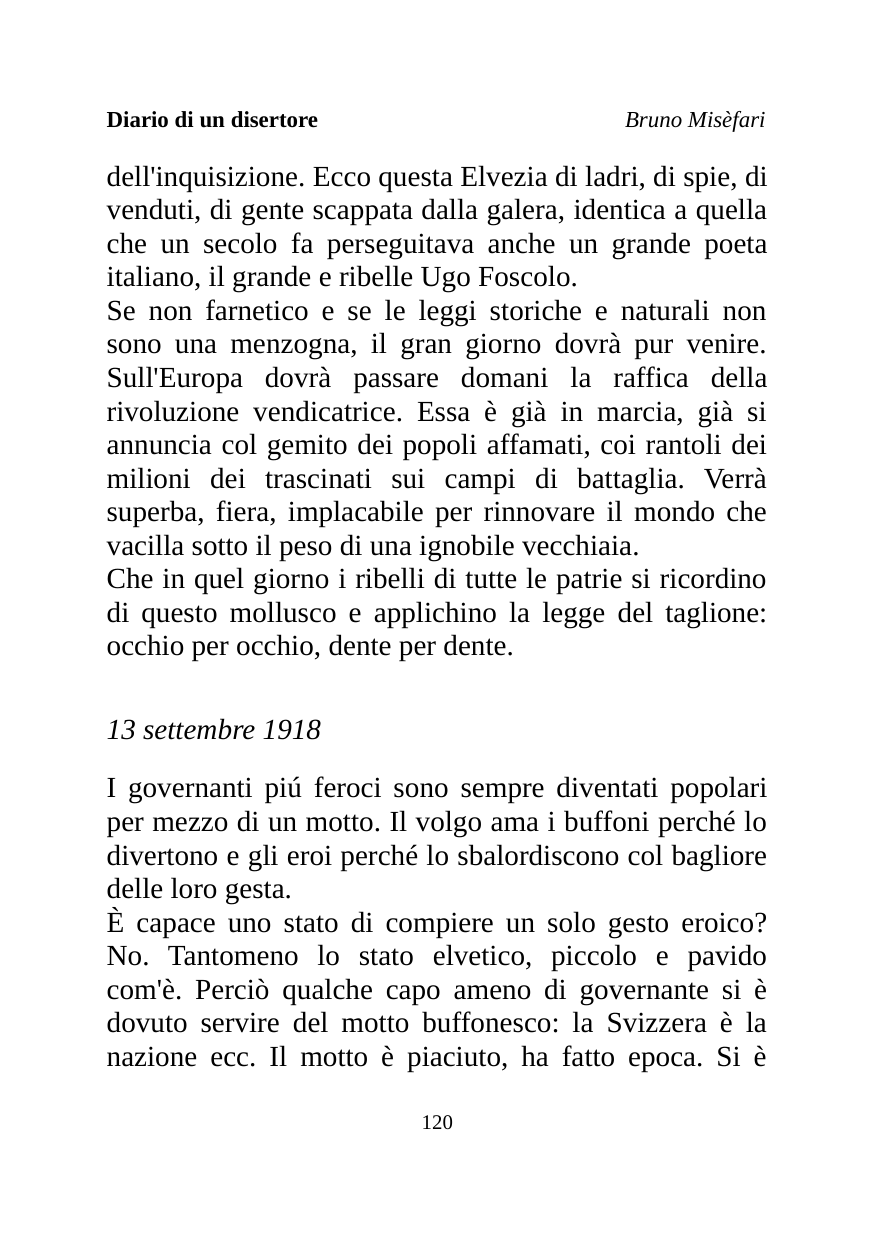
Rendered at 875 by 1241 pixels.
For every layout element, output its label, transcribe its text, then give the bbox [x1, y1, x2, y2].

text I governanti piú feroci sono sempre diventati popolari per mezzo di un motto. Il volgo ama i buffoni perché lo divertono e gli eroi perché lo sbalordiscono col bagliore delle loro gesta. [106, 771, 768, 905]
text È capace uno stato di compiere un solo gesto eroico? No. Tantomeno lo stato elvetico, piccolo e pavido com'è. Perciò qualche capo ameno di governante si è dovuto servire del motto buffonesco: la Svizzera è la nazione ecc. Il motto è piaciuto, ha fatto epoca. Si è [106, 905, 768, 1072]
text 13 settembre 1918 [106, 712, 768, 746]
text Se non farnetico e se le leggi storiche e naturali non sono una menzogna, il gran giorno dovrà pur venire. Sull'Europa dovrà passare domani la raffica della rivoluzione vendicatrice. Essa è già in marcia, già si annuncia col gemito dei popoli affamati, coi rantoli dei milioni dei trascinati sui campi di battaglia. Verrà superba, fiera, implacabile per rinnovare il mondo che vacilla sotto il peso di una ignobile vecchiaia. [106, 293, 768, 561]
text Che in quel giorno i ribelli di tutte le patrie si ricordino di questo mollusco e applichino la legge del taglione: occhio per occhio, dente per dente. [106, 561, 768, 662]
text dell'inquisizione. Ecco questa Elvezia di ladri, di spie, di venduti, di gente scappata dalla galera, identica a quella che un secolo fa perseguitava anche un grande poeta italiano, il grande e ribelle Ugo Foscolo. [106, 159, 768, 293]
